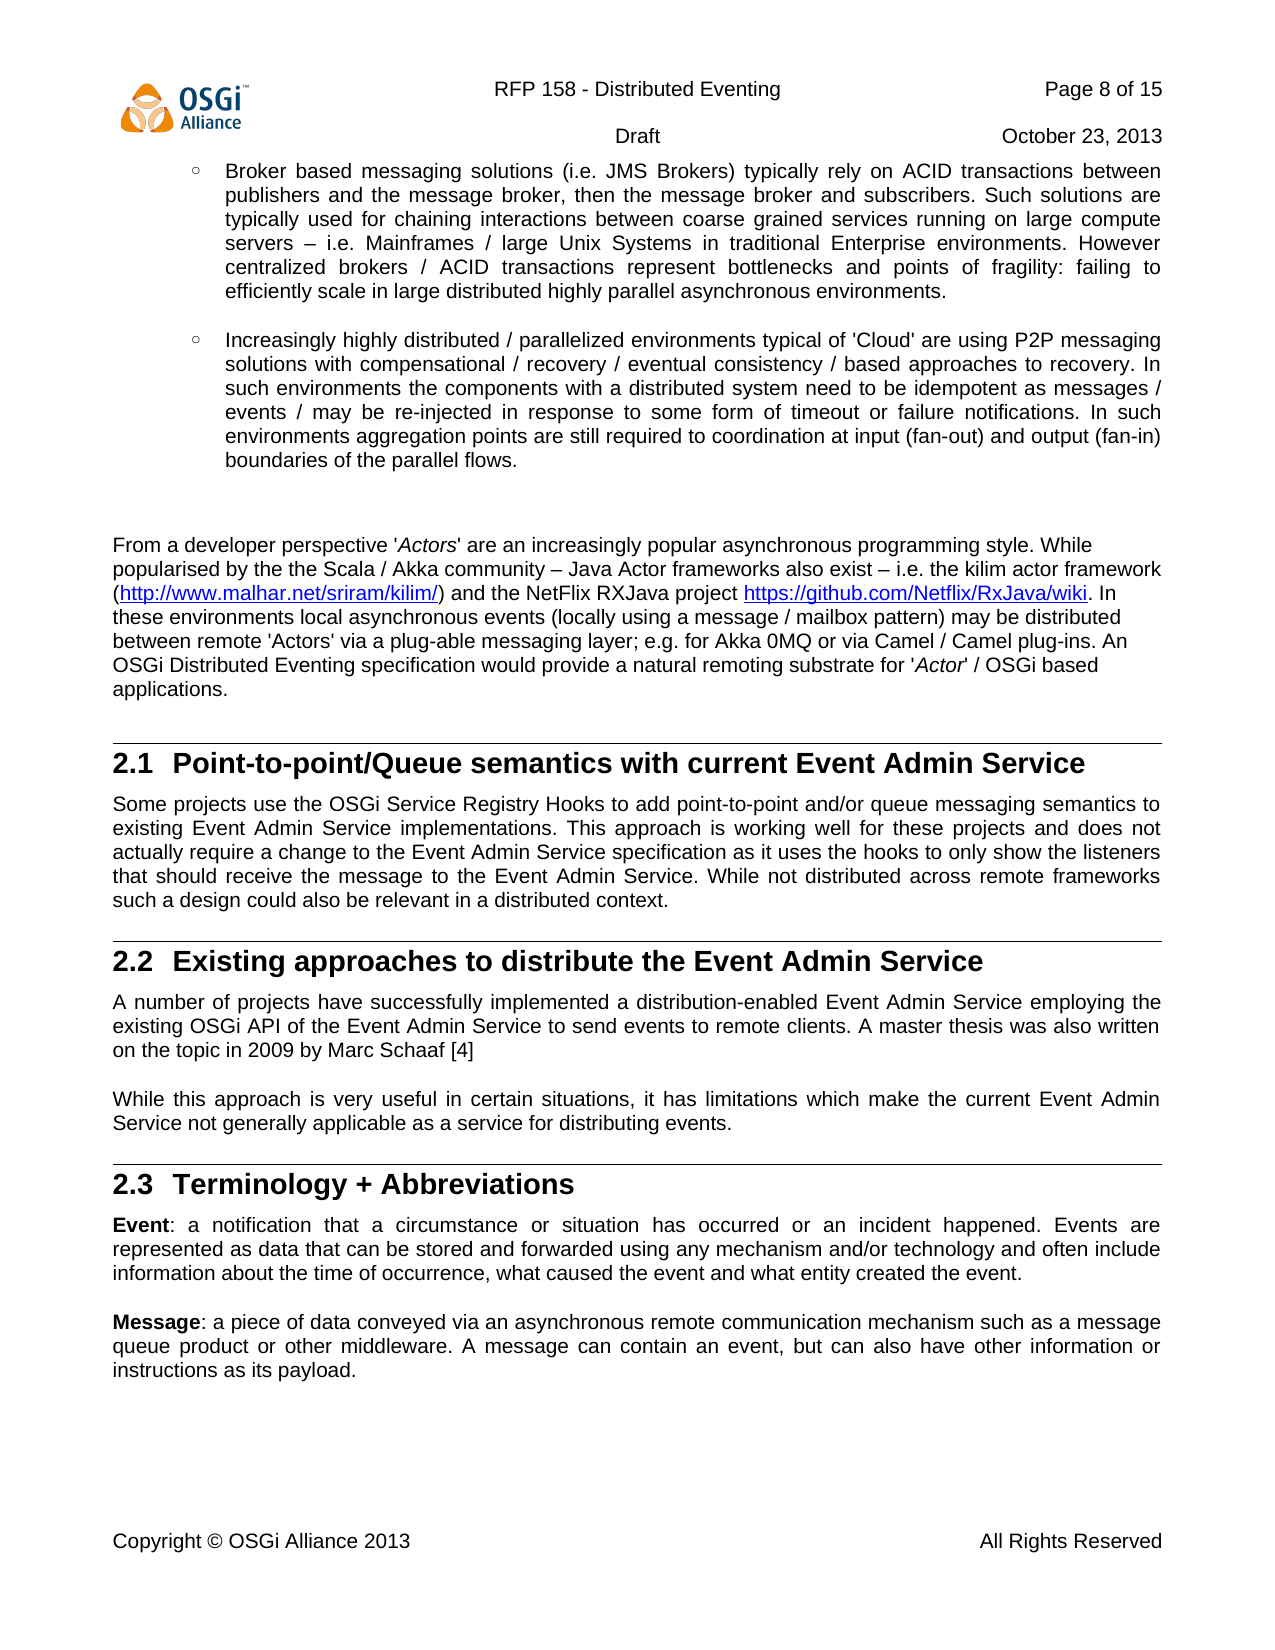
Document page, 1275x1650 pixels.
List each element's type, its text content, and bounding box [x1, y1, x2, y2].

subtitle Terminology + Abbreviations [112, 1165, 1162, 1200]
text Message: a piece of data conveyed via an asynchronous remote communication mechanism such as a message queue product or other middleware. A message can contain an event, but can also have other information or instructions as its payload. [112, 1310, 1162, 1382]
text While this approach is very useful in certain situations, it has limitations which make the current Event Admin Service not generally applicable as a service for distributing events. [112, 1087, 1162, 1134]
text Event: a notification that a circumstance or situation has occurred or an incident happened. Events are represented as data that can be stored and forwarded using any mechanism and/or technology and often include information about the time of occurrence, what caused the event and what entity created the event. [112, 1213, 1162, 1285]
text A number of projects have successfully implemented a distribution-enabled Event Admin Service employing the existing OSGi API of the Event Admin Service to send events to remote clients. A master thesis was also written on the topic in 2009 by Marc Schaaf [4]. [112, 990, 1162, 1062]
list Increasingly highly distributed / parallelized environments typical of 'Cloud' are using P2P messaging solutions with compensational / recovery / eventual consistency / based approaches to recovery. In such environments the components with a distributed system need to be idempotent as messages / events / may be re-injected in response to some form of timeout or failure notifications. In such environments aggregation points are still required to coordination at input (fan-out) and output (fan-in) boundaries of the parallel flows. [187, 328, 1162, 472]
text From a developer perspective 'Actors' are an increasingly popular asynchronous programming style. While popularised by the the Scala / Akka community – Java Actor frameworks also exist – i.e. the kilim actor framework (http://www.malhar.net/sriram/kilim/) and the NetFlix RXJava project https://github.com/Netflix/RxJava/wiki. In these environments local asynchronous events (locally using a message / mailbox pattern) may be distributed between remote 'Actors' via a plug-able messaging layer; e.g. for Akka 0MQ or via Camel / Camel plug-ins. An OSGi Distributed Eventing specification would provide a natural remoting substrate for 'Actor' / OSGi based applications. [112, 533, 1162, 701]
picture [113, 76, 257, 140]
subtitle Point-to-point/Queue semantics with current Event Admin Service [112, 744, 1162, 779]
list Broker based messaging solutions (i.e. JMS Brokers) typically rely on ACID transactions between publishers and the message broker, then the message broker and subscribers. Such solutions are typically used for chaining interactions between coarse grained services running on large compute servers – i.e. Mainframes / large Unix Systems in traditional Enterprise environments. However centralized brokers / ACID transactions represent bottlenecks and points of fragility: failing to efficiently scale in large distributed highly parallel asynchronous environments. [187, 159, 1162, 303]
text Some projects use the OSGi Service Registry Hooks to add point-to-point and/or queue messaging semantics to existing Event Admin Service implementations. This approach is working well for these projects and does not actually require a change to the Event Admin Service specification as it uses the hooks to only show the listeners that should receive the message to the Event Admin Service. While not distributed across remote frameworks such a design could also be relevant in a distributed context. [112, 792, 1162, 911]
subtitle Existing approaches to distribute the Event Admin Service [112, 942, 1162, 977]
